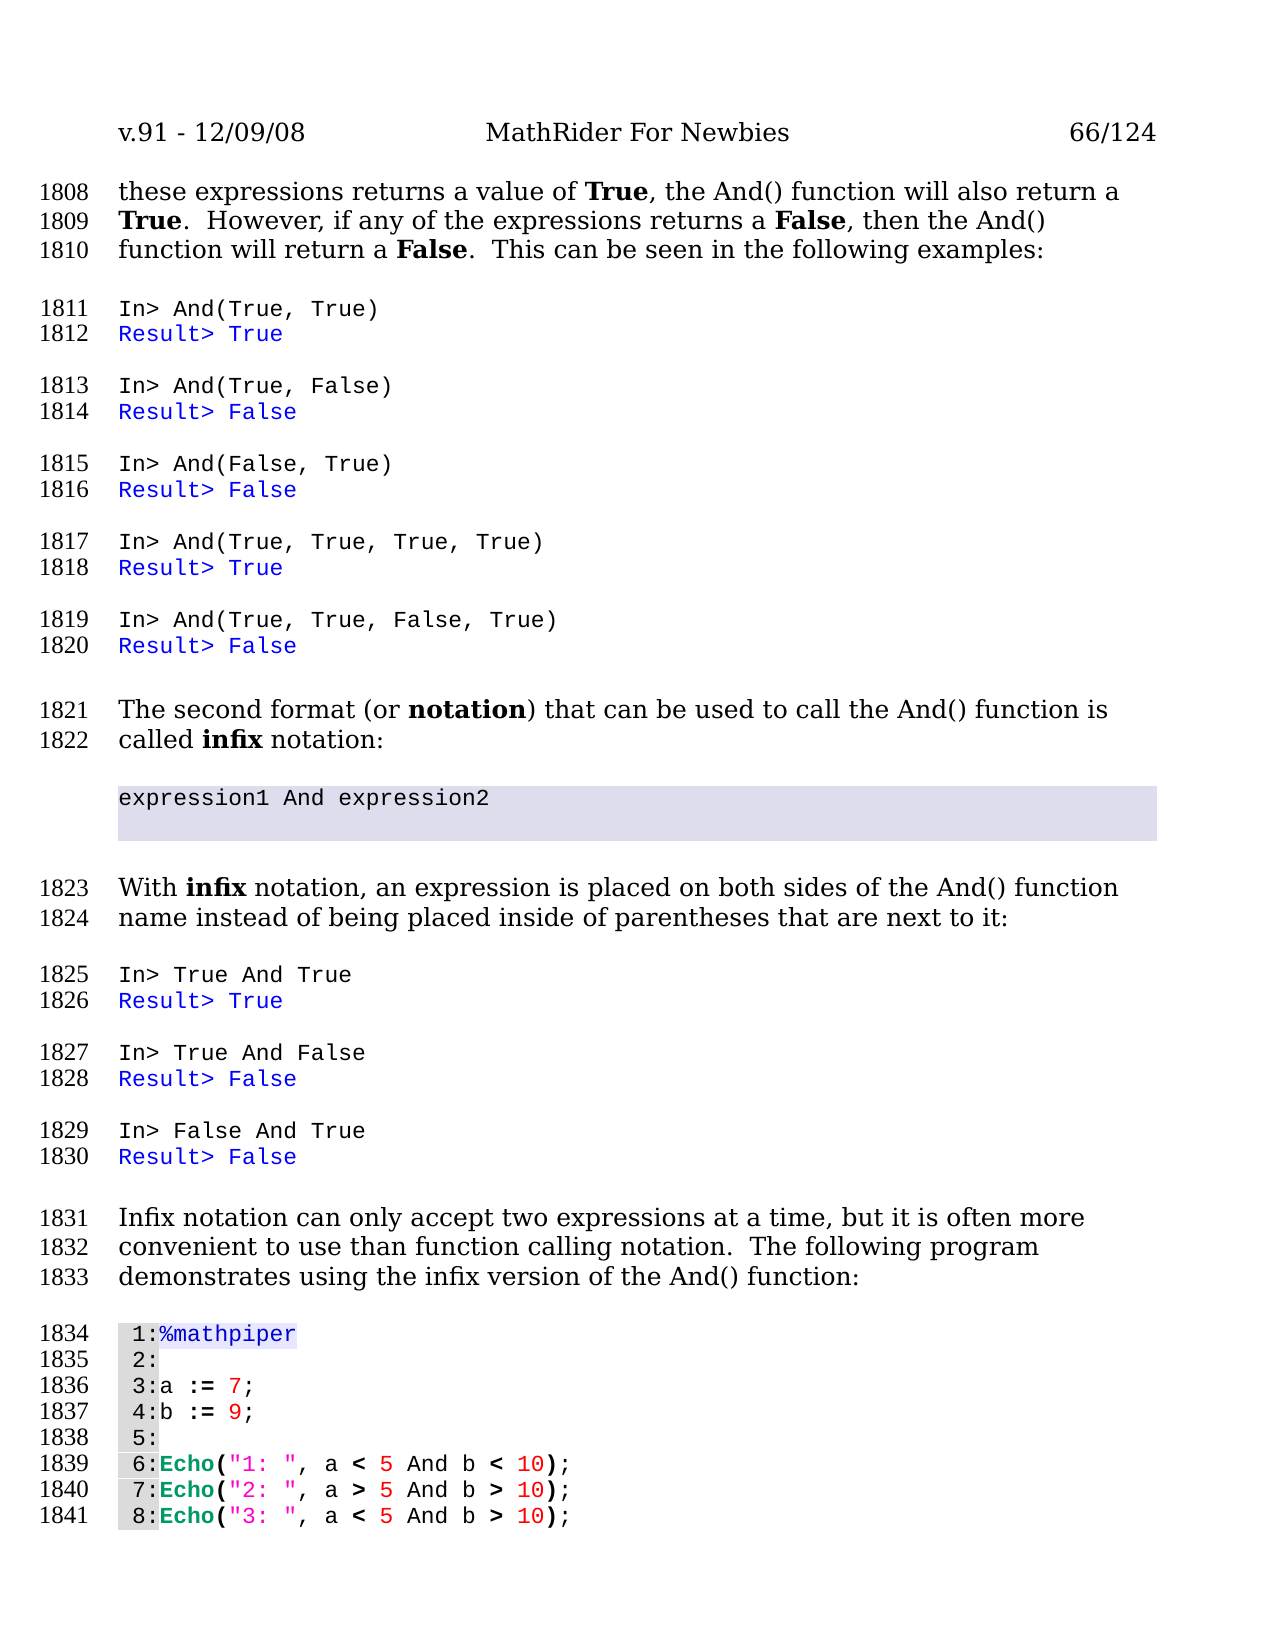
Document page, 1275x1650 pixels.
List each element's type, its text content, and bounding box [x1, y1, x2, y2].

text 8:Echo("3: ", a < 5 And b > 10); [118, 1504, 1157, 1530]
text Result> True [118, 990, 1157, 1016]
text In> And(True, True, False, True) [118, 608, 1157, 634]
text Result> False [118, 634, 1157, 660]
text 2: [118, 1349, 1157, 1375]
text 6:Echo("1: ", a < 5 And b < 10); [118, 1452, 1157, 1478]
text 1:%mathpiper [118, 1323, 1157, 1349]
text In> And(True, False) [118, 375, 1157, 401]
text Result> False [118, 1068, 1157, 1093]
text Result> False [118, 1145, 1157, 1171]
text In> And(True, True) [118, 297, 1157, 323]
text Result> True [118, 556, 1157, 582]
text 3:a := 7; [118, 1375, 1157, 1401]
text In> And(True, True, True, True) [118, 530, 1157, 556]
text In> True And False [118, 1042, 1157, 1068]
text Result> False [118, 401, 1157, 427]
text Infix notation can only accept two expressions at a time, but it is often more convenient to use than function calling notation. The following program demonstrates using the infix version of the And() function: [118, 1203, 1157, 1291]
text Result> True [118, 323, 1157, 349]
text 7:Echo("2: ", a > 5 And b > 10); [118, 1478, 1157, 1504]
table_header expression1 And expression2 [118, 786, 1157, 841]
text these expressions returns a value of True, the And() function will also return a True. However, if any of the expressions returns a False, then the And() function will return a False. This can be seen in the following examples: [118, 177, 1157, 265]
text In> False And True [118, 1119, 1157, 1145]
text In> And(False, True) [118, 452, 1157, 478]
text The second format (or notation) that can be used to call the And() function is called infix notation: [118, 695, 1157, 754]
text 4:b := 9; [118, 1401, 1157, 1427]
text In> True And True [118, 964, 1157, 990]
text 5: [118, 1427, 1157, 1452]
text Result> False [118, 478, 1157, 504]
text With infix notation, an expression is placed on both sides of the And() function name instead of being placed inside of parentheses that are next to it: [118, 873, 1157, 932]
